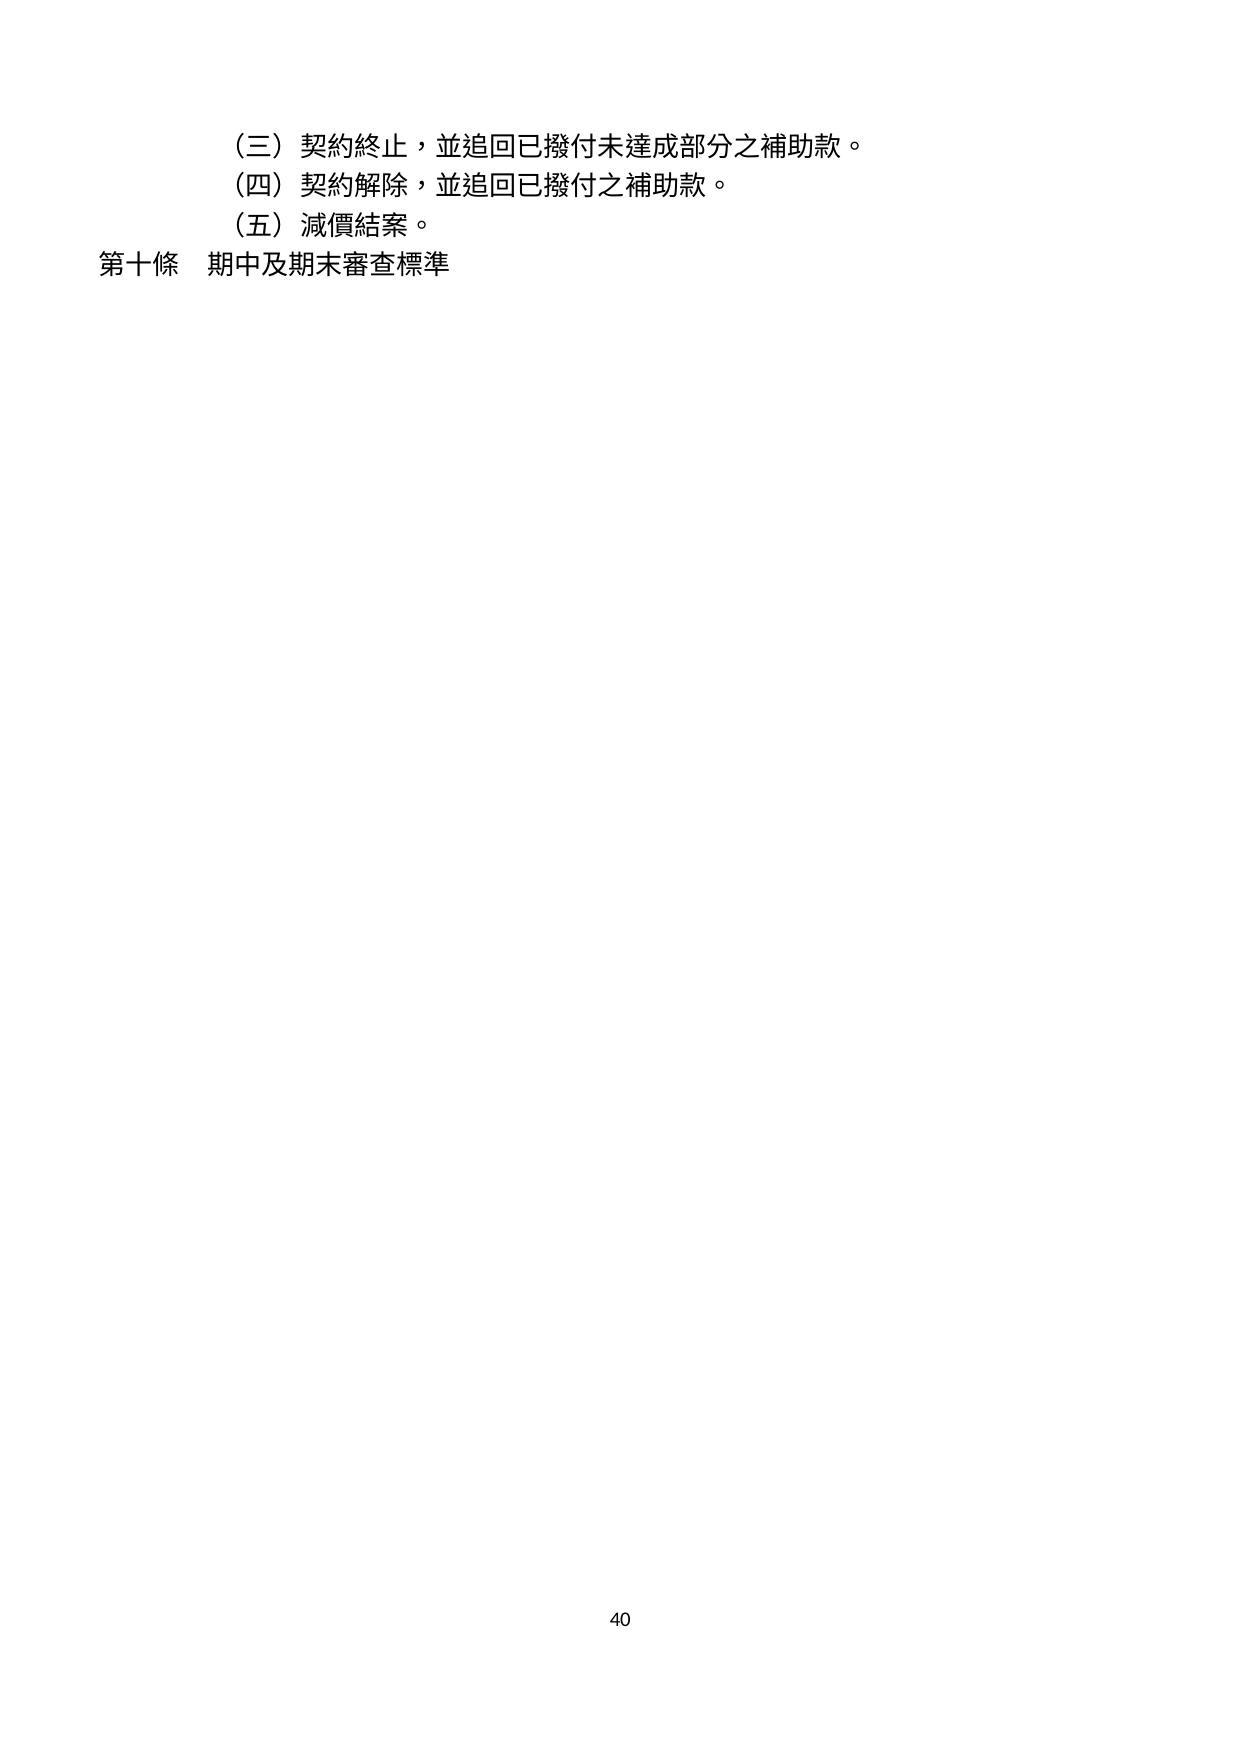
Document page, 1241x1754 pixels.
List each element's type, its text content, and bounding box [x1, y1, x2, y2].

text （五）減價結案。 [218, 203, 1131, 243]
text （三）契約終止，並追回已撥付未達成部分之補助款。 [218, 125, 1131, 164]
text 第十條 期中及期末審查標準 [85, 243, 1131, 282]
text （四）契約解除，並追回已撥付之補助款。 [218, 164, 1131, 203]
